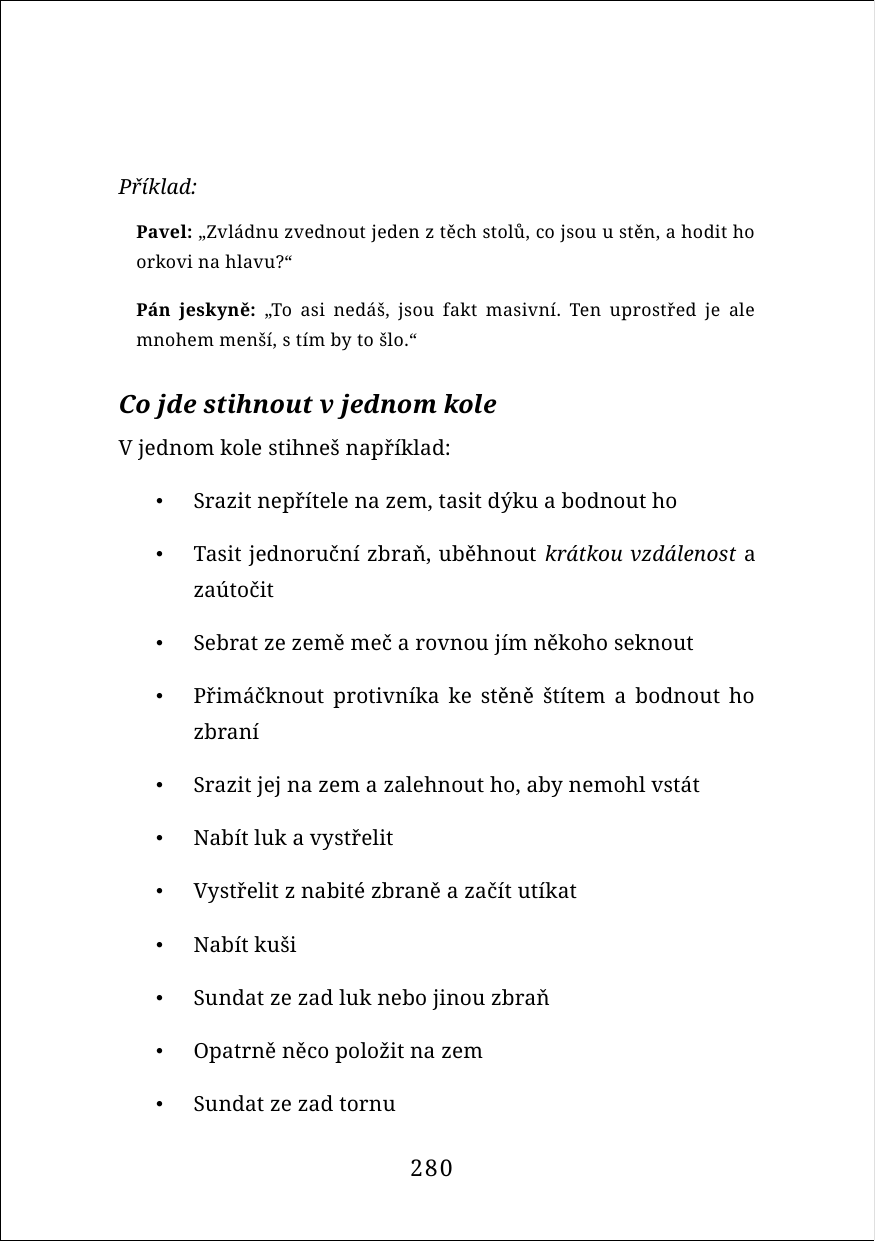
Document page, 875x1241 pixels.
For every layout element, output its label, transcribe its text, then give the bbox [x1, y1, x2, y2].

list Nabít luk a vystřelit [156, 823, 756, 852]
list Tasit jednoruční zbraň, uběhnout krátkou vzdálenost a zaútočit [156, 539, 756, 603]
list Srazit jej na zem a zalehnout ho, aby nemohl vstát [156, 770, 756, 798]
list Vystřelit z nabité zbraně a začít utíkat [156, 877, 756, 905]
text Pavel: „Zvládnu zvednout jeden z těch stolů, co jsou u stěn, a hodit ho orkovi na hlavu?“ [136, 219, 756, 273]
list Nabít kuši [156, 930, 756, 958]
list Sundat ze zad luk nebo jinou zbraň [156, 983, 756, 1011]
list Opatrně něco položit na zem [156, 1036, 756, 1065]
list Srazit nepřítele na zem, tasit dýku a bodnout ho [156, 486, 756, 514]
list Přimáčknout protivníka ke stěně štítem a bodnout ho zbraní [156, 681, 756, 745]
text V jednom kole stihneš například: [118, 433, 756, 461]
text Příklad: [118, 172, 756, 200]
list Sebrat ze země meč a rovnou jím někoho seknout [156, 628, 756, 657]
list Sundat ze zad tornu [156, 1089, 756, 1118]
subtitle Co jde stihnout v jednom kole [118, 387, 756, 421]
text Pán jeskyně: „To asi nedáš, jsou fakt masivní. Ten uprostřed je ale mnohem menší, s tím by to šlo.“ [136, 297, 756, 352]
